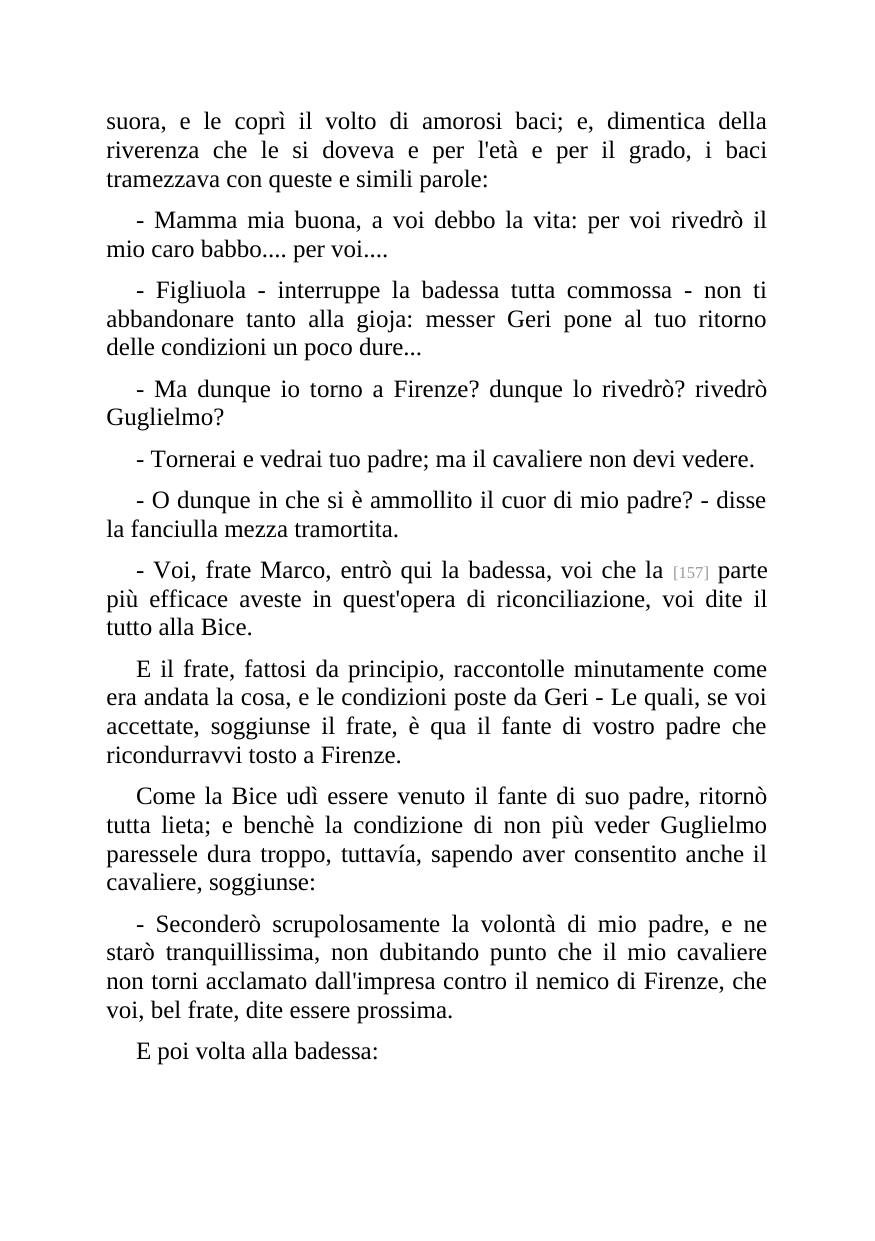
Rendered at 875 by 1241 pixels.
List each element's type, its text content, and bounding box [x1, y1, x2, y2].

text E poi volta alla badessa: [106, 1036, 768, 1065]
text - O dunque in che si è ammollito il cuor di mio padre? - disse la fanciulla mezza tramortita. [106, 485, 768, 542]
text E il frate, fattosi da principio, raccontolle minutamente come era andata la cosa, e le condizioni poste da Geri - Le quali, se voi accettate, soggiunse il frate, è qua il fante di vostro padre che ricondurravvi tosto a Firenze. [106, 654, 768, 769]
text - Ma dunque io torno a Firenze? dunque lo rivedrò? rivedrò Guglielmo? [106, 374, 768, 431]
text Come la Bice udì essere venuto il fante di suo padre, ritornò tutta lieta; e benchè la condizione di non più veder Guglielmo paressele dura troppo, tuttavía, sapendo aver consentito anche il cavaliere, soggiunse: [106, 781, 768, 896]
text - Mamma mia buona, a voi debbo la vita: per voi rivedrò il mio caro babbo.... per voi.... [106, 205, 768, 262]
text - Figliuola - interruppe la badessa tutta commossa - non ti abbandonare tanto alla gioja: messer Geri pone al tuo ritorno delle condizioni un poco dure... [106, 275, 768, 361]
text suora, e le coprì il volto di amorosi baci; e, dimentica della riverenza che le si doveva e per l'età e per il grado, i baci tramezzava con queste e simili parole: [106, 106, 768, 192]
text - Voi, frate Marco, entrò qui la badessa, voi che la [157] parte più efficace aveste in quest'opera di riconciliazione, voi dite il tutto alla Bice. [106, 555, 768, 641]
text - Seconderò scrupolosamente la volontà di mio padre, e ne starò tranquillissima, non dubitando punto che il mio cavaliere non torni acclamato dall'impresa contro il nemico di Firenze, che voi, bel frate, dite essere prossima. [106, 909, 768, 1024]
text - Tornerai e vedrai tuo padre; ma il cavaliere non devi vedere. [106, 444, 768, 472]
